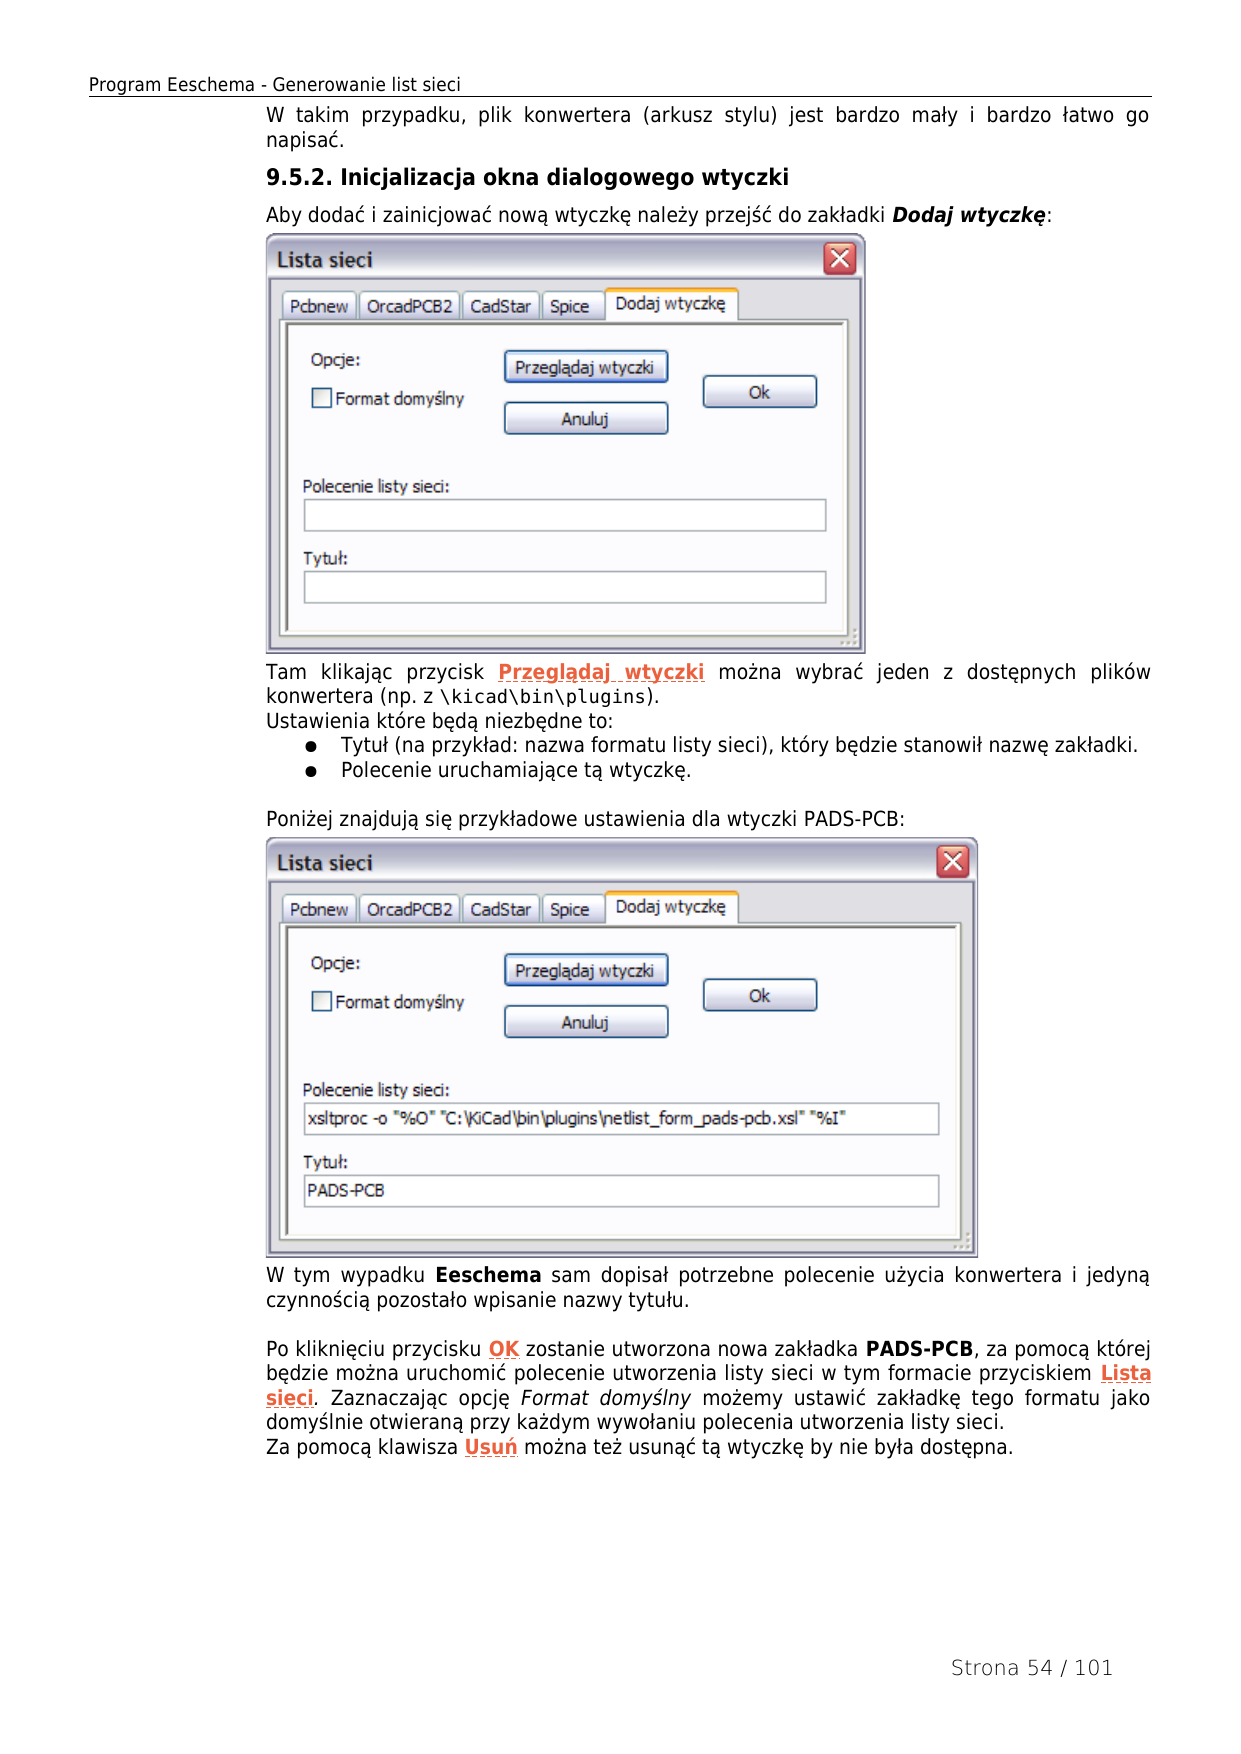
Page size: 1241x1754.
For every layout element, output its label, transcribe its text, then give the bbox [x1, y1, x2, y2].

picture [265, 233, 866, 654]
text Ustawienia które będą niezbędne to: [266, 709, 1152, 733]
picture [265, 837, 979, 1258]
text Poniżej znajdują się przykładowe ustawienia dla wtyczki PADS-PCB: [266, 807, 1152, 831]
text Tam klikając przycisk Przeglądaj wtyczki można wybrać jeden z dostępnych plików konwertera (np. z \kicad\bin\plugins). [266, 660, 1152, 709]
list Tytuł (na przykład: nazwa formatu listy sieci), który będzie stanowił nazwę zakładki. [303, 733, 1152, 758]
subtitle Inicjalizacja okna dialogowego wtyczki [266, 164, 1152, 191]
text W tym wypadku Eeschema sam dopisał potrzebne polecenie użycia konwertera i jedyną czynnością pozostało wpisanie nazwy tytułu. [266, 1263, 1152, 1312]
text W takim przypadku, plik konwertera (arkusz stylu) jest bardzo mały i bardzo łatwo go napisać. [266, 103, 1152, 152]
list Polecenie uruchamiające tą wtyczkę. [303, 758, 1152, 782]
text Po kliknięciu przycisku OK zostanie utworzona nowa zakładka PADS-PCB, za pomocą której będzie można uruchomić polecenie utworzenia listy sieci w tym formacie przyciskiem Lista sieci. Zaznaczając opcję Format domyślny możemy ustawić zakładkę tego formatu jako domyślnie otwieraną przy każdym wywołaniu polecenia utworzenia listy sieci. [266, 1337, 1152, 1434]
text Za pomocą klawisza Usuń można też usunąć tą wtyczkę by nie była dostępna. [266, 1434, 1152, 1459]
text Aby dodać i zainicjować nową wtyczkę należy przejść do zakładki Dodaj wtyczkę: [266, 203, 1152, 227]
